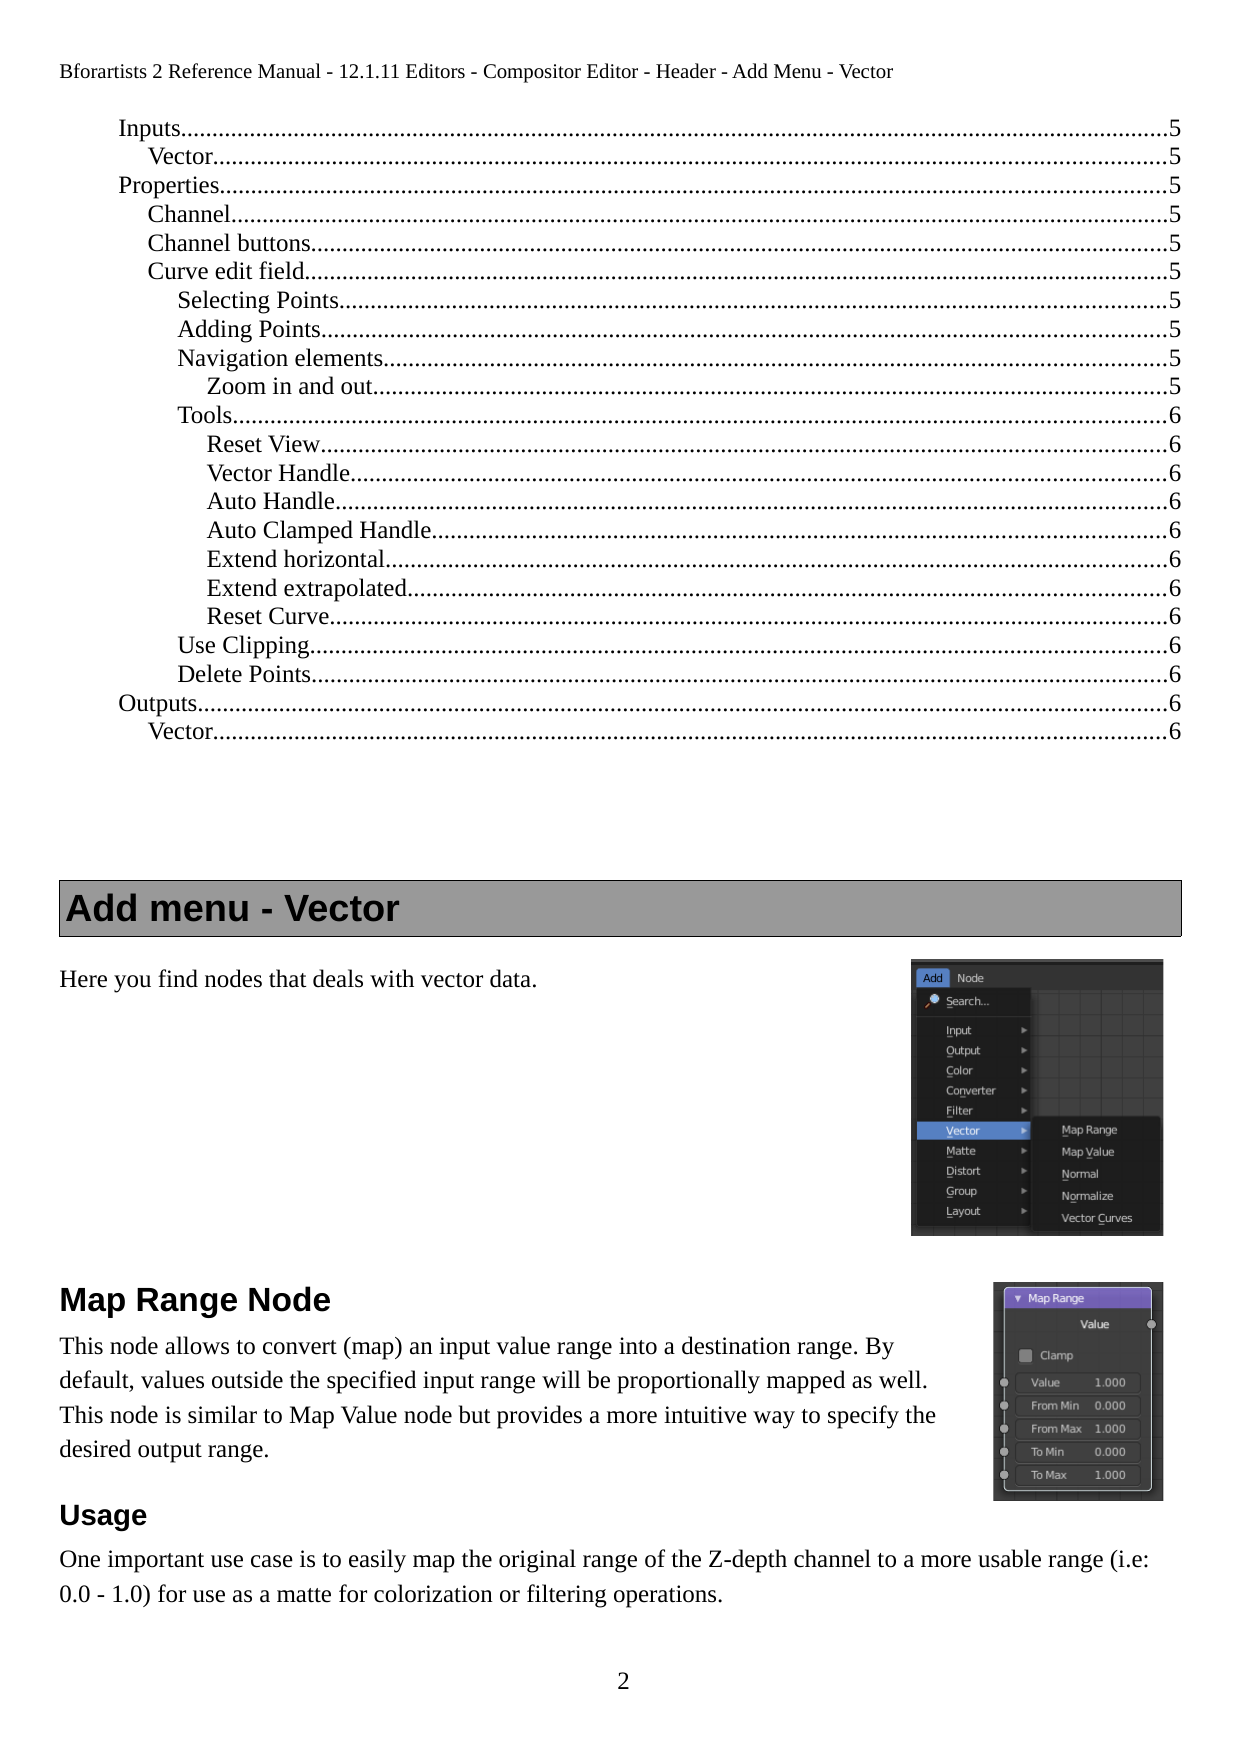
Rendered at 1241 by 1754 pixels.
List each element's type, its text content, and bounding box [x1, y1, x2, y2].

text Outputs 6 [118, 688, 1181, 716]
text Reset Curve 6 [206, 601, 1181, 630]
text Vector 5 [147, 141, 1181, 170]
text Use Clipping 6 [177, 630, 1181, 659]
text Properties 5 [118, 170, 1181, 199]
subtitle Usage [59, 1498, 1181, 1532]
table_header Add menu - Vector [60, 881, 1181, 936]
text Reset View 6 [206, 429, 1181, 458]
text Extend extrapolated 6 [206, 573, 1181, 601]
text Curve edit field 5 [147, 256, 1181, 285]
text This node allows to convert (map) an input value range into a destination range. By default, values outside the specified input range will be proportionally mapped as well. This node is similar to Map Value node but provides a more intuitive way to specify the desired output range. [59, 1331, 993, 1463]
picture [911, 959, 1164, 1236]
text Vector 6 [147, 716, 1181, 745]
text Zoom in and out 5 [206, 371, 1181, 400]
text Vector Handle 6 [206, 458, 1181, 486]
text Extend horizontal 6 [206, 544, 1181, 573]
text Selecting Points 5 [177, 285, 1181, 314]
text Inputs 5 [118, 113, 1181, 141]
text Navigation elements 5 [177, 343, 1181, 371]
text Here you find nodes that deals with vector data. [59, 964, 911, 993]
text Delete Points 6 [177, 659, 1181, 688]
text Auto Handle 6 [206, 486, 1181, 515]
text Tools 6 [177, 400, 1181, 429]
text One important use case is to easily map the original range of the Z-depth channel to a more usable range (i.e: 0.0 - 1.0) for use as a matte for colorization or filtering operations. [59, 1544, 1181, 1607]
subtitle Map Range Node [59, 1280, 1181, 1318]
text Channel buttons 5 [147, 228, 1181, 256]
text Channel 5 [147, 199, 1181, 228]
text Adding Points 5 [177, 314, 1181, 343]
picture [993, 1282, 1164, 1501]
text Auto Clamped Handle 6 [206, 515, 1181, 544]
